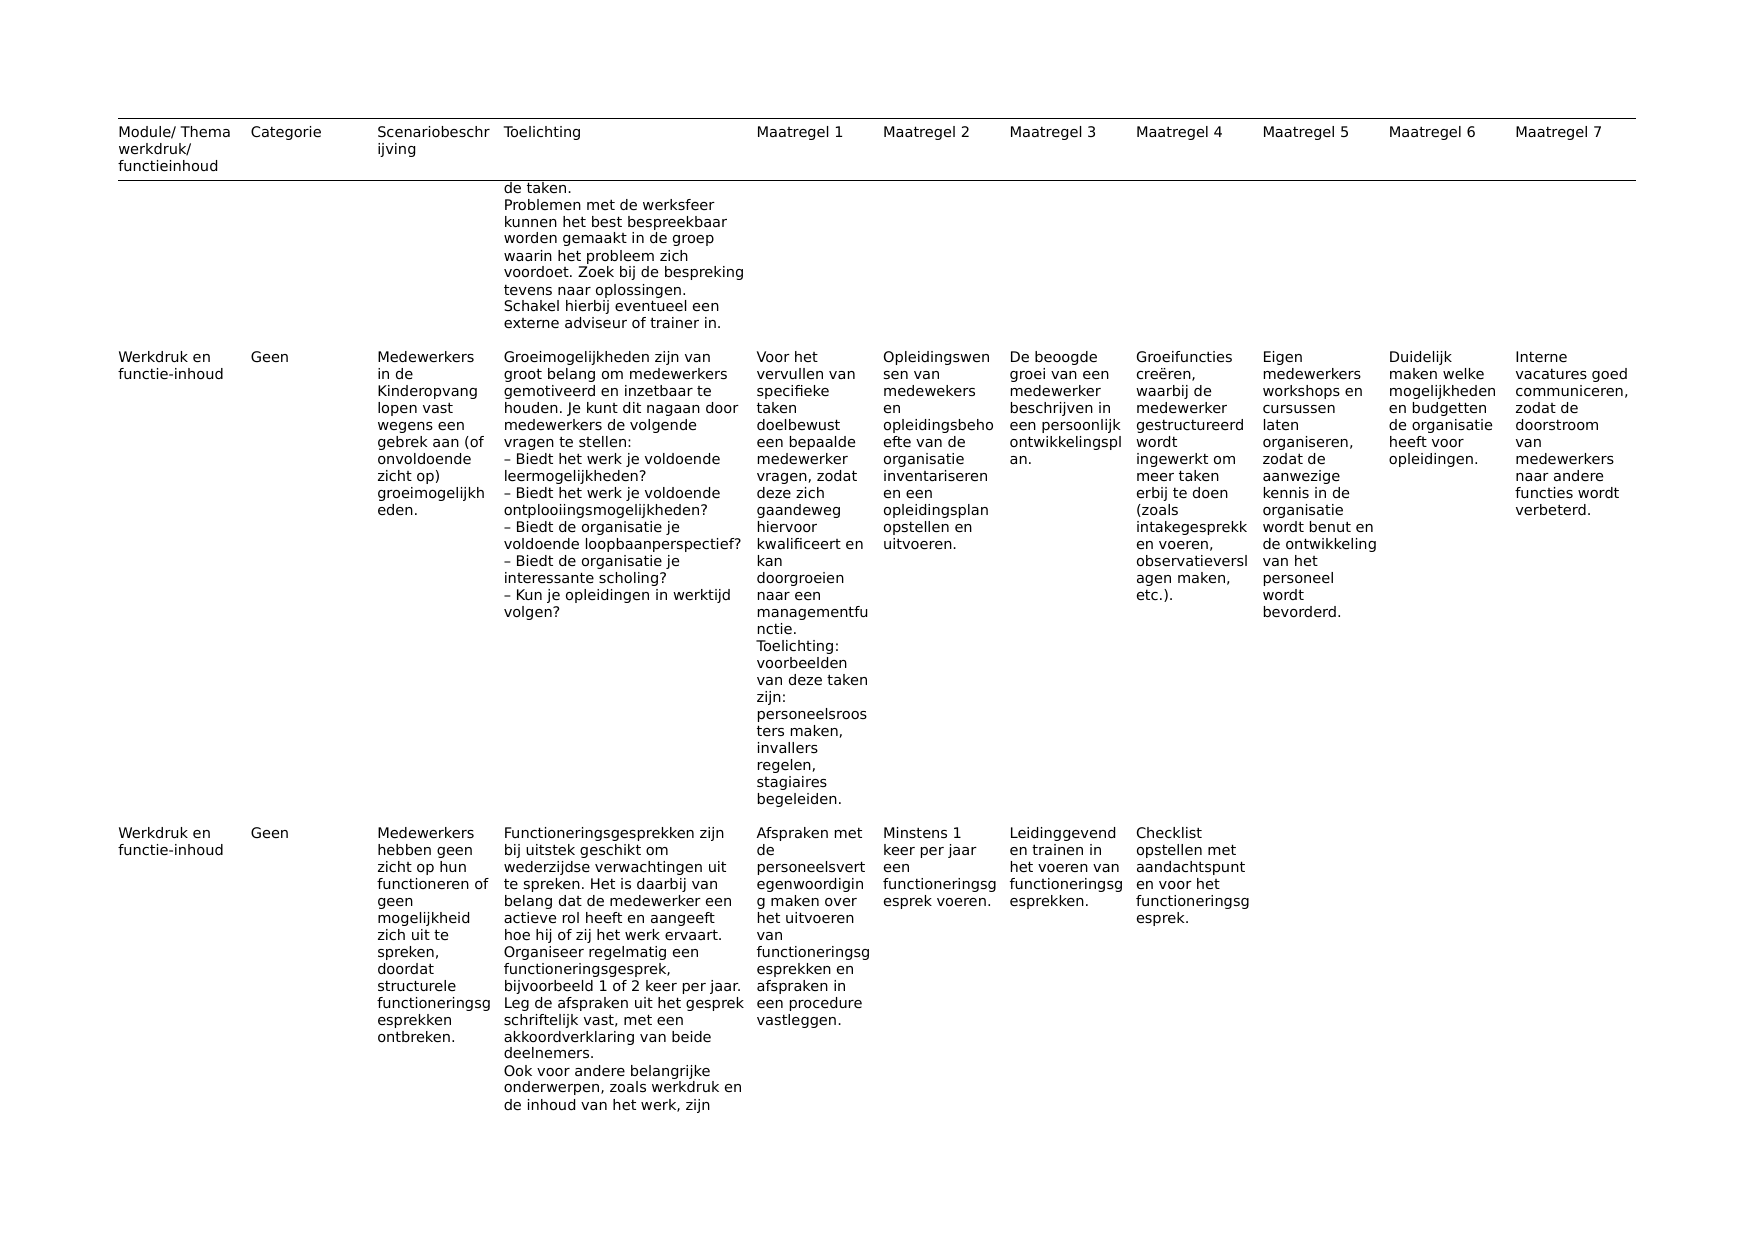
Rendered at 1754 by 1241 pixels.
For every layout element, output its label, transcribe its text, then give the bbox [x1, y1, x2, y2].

table_header Maatregel 3 [1003, 119, 1130, 179]
table_cell [371, 808, 497, 825]
table_cell Geen [245, 349, 371, 808]
table_cell [1256, 181, 1383, 332]
table_cell [1509, 825, 1636, 1113]
table_cell [1256, 332, 1383, 349]
table_cell [1130, 332, 1256, 349]
table_cell [118, 808, 244, 825]
table_header Maatregel 5 [1256, 119, 1383, 179]
table_cell [1509, 808, 1636, 825]
table_cell [1003, 181, 1130, 332]
table_cell [1130, 808, 1256, 825]
table_cell [750, 332, 877, 349]
table_cell Eigen medewerkers workshops en cursussen laten organiseren, zodat de aanwezige kennis in de organisatie wordt benut en de ontwikkeling van het personeel wordt bevorderd. [1256, 349, 1383, 808]
table_cell Duidelijk maken welke mogelijkheden en budgetten de organisatie heeft voor opleidingen. [1383, 349, 1509, 808]
table_cell Interne vacatures goed communiceren, zodat de doorstroom van medewerkers naar andere functies wordt verbeterd. [1509, 349, 1636, 808]
table_cell [1003, 332, 1130, 349]
table_cell [877, 181, 1003, 332]
table_cell [498, 808, 750, 825]
table_cell [245, 808, 371, 825]
table_cell Afspraken met de personeelsvertegenwoordiging maken over het uitvoeren van functioneringsgesprekken en afspraken in een procedure vastleggen. [750, 825, 877, 1113]
table_cell [1256, 825, 1383, 1113]
table_cell [118, 181, 244, 332]
table_cell Checklist opstellen met aandachtspunten voor het functioneringsgesprek. [1130, 825, 1256, 1113]
table_header Scenariobeschrijving [371, 119, 497, 179]
table_cell Voor het vervullen van specifieke taken doelbewust een bepaalde medewerker vragen, zodat deze zich gaandeweg hiervoor kwalificeert en kan doorgroeien naar een managementfunctie. Toelichting: voorbeelden van deze taken zijn: personeelsroosters maken, invallers regelen, stagiaires begeleiden. [750, 349, 877, 808]
table_header Maatregel 4 [1130, 119, 1256, 179]
table_cell Werkdruk en functie-inhoud [118, 825, 244, 1113]
table_cell [1383, 808, 1509, 825]
table_cell Geen [245, 825, 371, 1113]
table_cell [750, 181, 877, 332]
table_cell Medewerkers hebben geen zicht op hun functioneren of geen mogelijkheid zich uit te spreken, doordat structurele functioneringsgesprekken ontbreken. [371, 825, 497, 1113]
table_cell [1003, 808, 1130, 825]
table_cell [245, 181, 371, 332]
table_cell [1509, 332, 1636, 349]
table_cell [1383, 181, 1509, 332]
table_cell [118, 332, 244, 349]
table_cell Opleidingswensen van medewekers en opleidingsbehoefte van de organisatie inventariseren en een opleidingsplan opstellen en uitvoeren. [877, 349, 1003, 808]
table_header Module/ Thema werkdruk/ functieinhoud [118, 119, 244, 179]
table_cell [498, 332, 750, 349]
table_header Maatregel 7 [1509, 119, 1636, 179]
table_header Maatregel 2 [877, 119, 1003, 179]
table_cell [1130, 181, 1256, 332]
table_header Maatregel 1 [750, 119, 877, 179]
table_cell [1256, 808, 1383, 825]
table_cell [371, 181, 497, 332]
table_cell [1383, 332, 1509, 349]
table_cell Medewerkers in de Kinderopvang lopen vast wegens een gebrek aan (of onvoldoende zicht op) groeimogelijkheden. [371, 349, 497, 808]
table_cell [371, 332, 497, 349]
table_cell de taken. Problemen met de werksfeer kunnen het best bespreekbaar worden gemaakt in de groep waarin het probleem zich voordoet. Zoek bij de bespreking tevens naar oplossingen. Schakel hierbij eventueel een externe adviseur of trainer in. [498, 181, 750, 332]
table_cell Functioneringsgesprekken zijn bij uitstek geschikt om wederzijdse verwachtingen uit te spreken. Het is daarbij van belang dat de medewerker een actieve rol heeft en aangeeft hoe hij of zij het werk ervaart. Organiseer regelmatig een functioneringsgesprek, bijvoorbeeld 1 of 2 keer per jaar. Leg de afspraken uit het gesprek schriftelijk vast, met een akkoordverklaring van beide deelnemers. Ook voor andere belangrijke onderwerpen, zoals werkdruk en de inhoud van het werk, zijn [498, 825, 750, 1113]
table_cell Leidinggevenden trainen in het voeren van functioneringsgesprekken. [1003, 825, 1130, 1113]
table_cell De beoogde groei van een medewerker beschrijven in een persoonlijk ontwikkelingsplan. [1003, 349, 1130, 808]
table_cell Werkdruk en functie-inhoud [118, 349, 244, 808]
table_header Maatregel 6 [1383, 119, 1509, 179]
table_header Toelichting [498, 119, 750, 179]
table_cell Groeifuncties creëren, waarbij de medewerker gestructureerd wordt ingewerkt om meer taken erbij te doen (zoals intakegesprekken voeren, observatieverslagen maken, etc.). [1130, 349, 1256, 808]
table_cell [877, 808, 1003, 825]
table_header Categorie [245, 119, 371, 179]
table_cell Groeimogelijkheden zijn van groot belang om medewerkers gemotiveerd en inzetbaar te houden. Je kunt dit nagaan door medewerkers de volgende vragen te stellen: – Biedt het werk je voldoende leermogelijkheden? – Biedt het werk je voldoende ontplooiingsmogelijkheden? – Biedt de organisatie je voldoende loopbaanperspectief? – Biedt de organisatie je interessante scholing? – Kun je opleidingen in werktijd volgen? [498, 349, 750, 808]
table_cell Minstens 1 keer per jaar een functioneringsgesprek voeren. [877, 825, 1003, 1113]
table_cell [245, 332, 371, 349]
table_cell [877, 332, 1003, 349]
table_cell [750, 808, 877, 825]
table_cell [1383, 825, 1509, 1113]
table_cell [1509, 181, 1636, 332]
